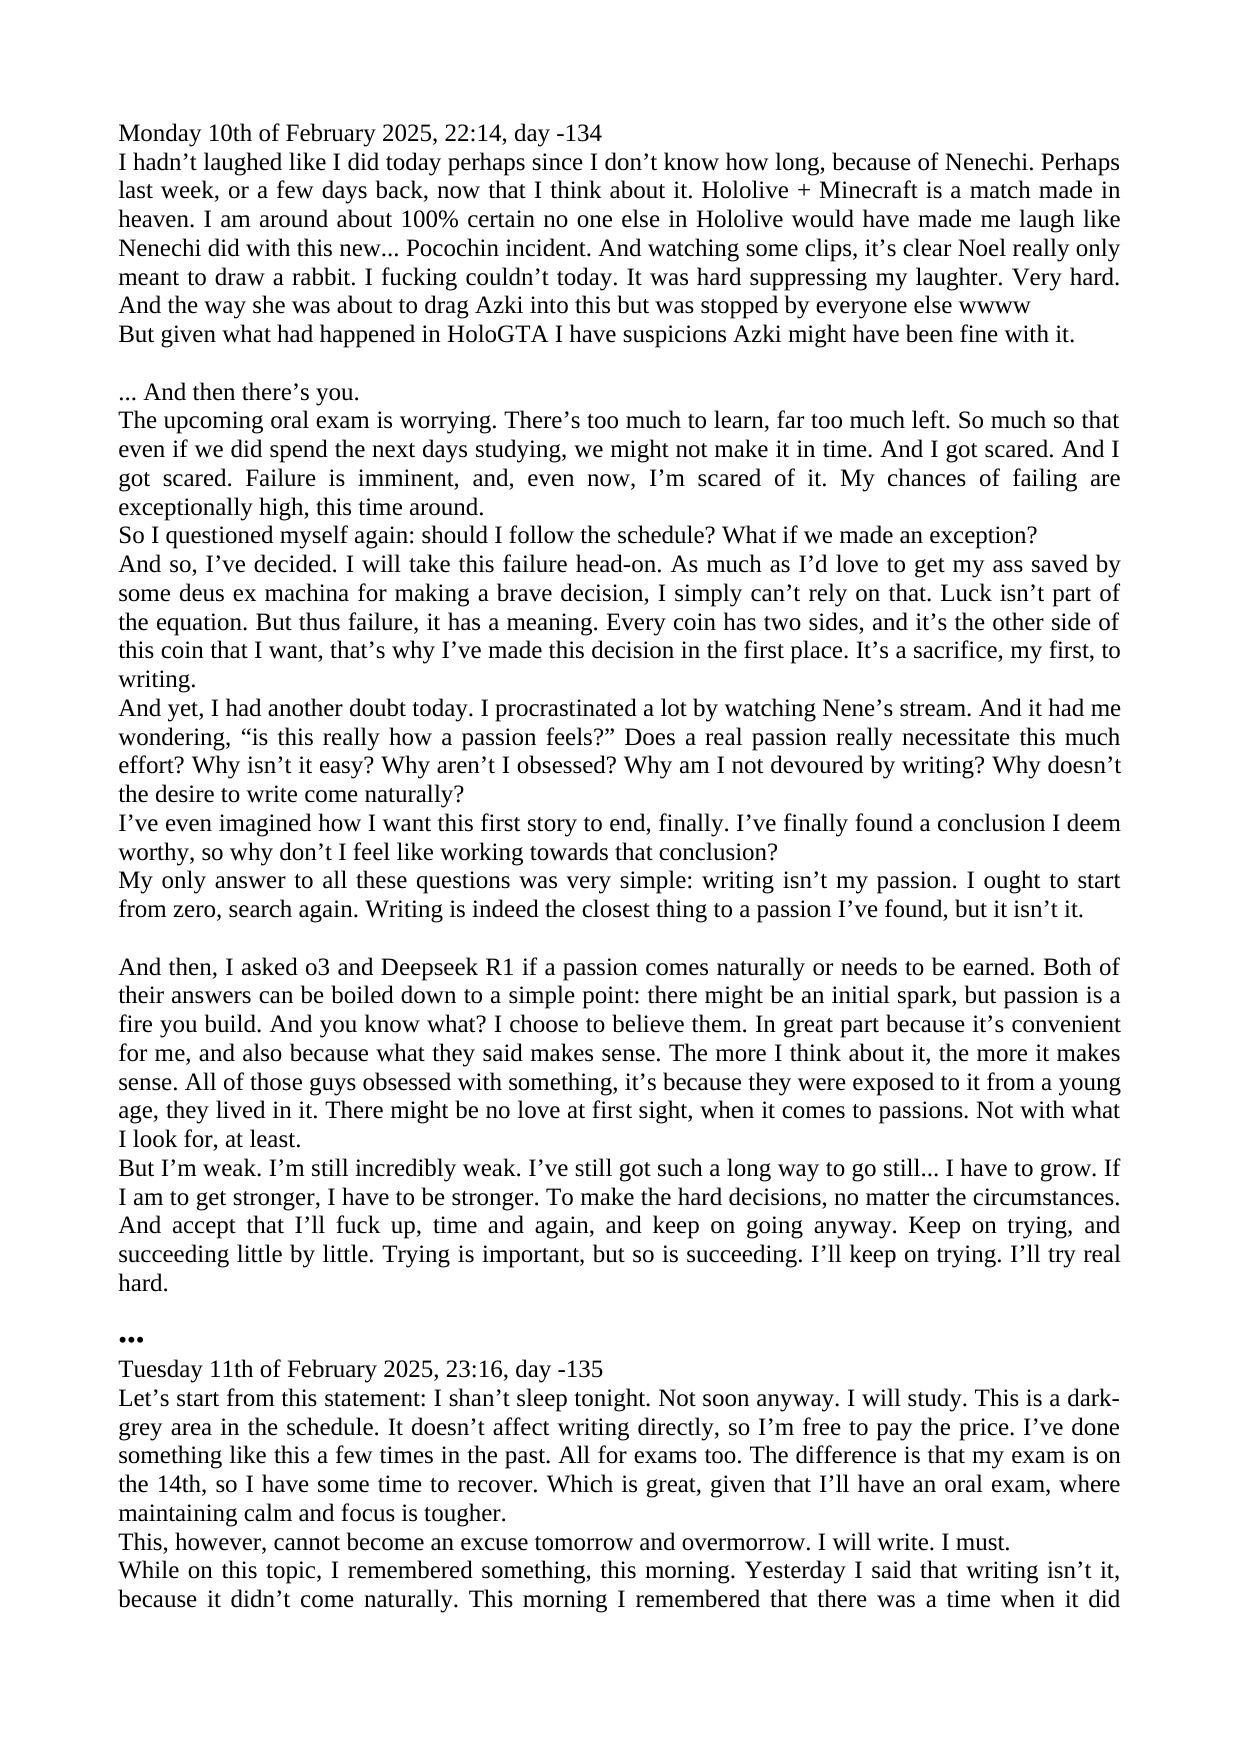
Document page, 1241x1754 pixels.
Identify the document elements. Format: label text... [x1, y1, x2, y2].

text Let’s start from this statement: I shan’t sleep tonight. Not soon anyway. I will study. This is a dark-grey area in the schedule. It doesn’t affect writing directly, so I’m free to pay the price. I’ve done something like this a few times in the past. All for exams too. The difference is that my exam is on the 14th, so I have some time to recover. Which is great, given that I’ll have an oral exam, where maintaining calm and focus is tougher. [118, 1383, 1122, 1527]
text But given what had happened in HoloGTA I have suspicions Azki might have been fine with it. [118, 319, 1122, 348]
text Tuesday 11th of February 2025, 23:16, day -135 [118, 1354, 1122, 1383]
text And so, I’ve decided. I will take this failure head-on. As much as I’d love to get my ass saved by some deus ex machina for making a brave decision, I simply can’t rely on that. Luck isn’t part of the equation. But thus failure, it has a meaning. Every coin has two sides, and it’s the other side of this coin that I want, that’s why I’ve made this decision in the first place. It’s a sacrifice, my first, to writing. [118, 549, 1122, 693]
text And yet, I had another doubt today. I procrastinated a lot by watching Nene’s stream. And it had me wondering, “is this really how a passion feels?” Does a real passion really necessitate this much effort? Why isn’t it easy? Why aren’t I obsessed? Why am I not devoured by writing? Why doesn’t the desire to write come naturally? [118, 693, 1122, 808]
text Monday 10th of February 2025, 22:14, day -134 [118, 118, 1122, 147]
text So I questioned myself again: should I follow the schedule? What if we made an exception? [118, 521, 1122, 549]
text While on this topic, I remembered something, this morning. Yesterday I said that writing isn’t it, because it didn’t come naturally. This morning I remembered that there was a time when it did [118, 1556, 1122, 1613]
text ... And then there’s you. [118, 377, 1122, 406]
text My only answer to all these questions was very simple: writing isn’t my passion. I ought to start from zero, search again. Writing is indeed the closest thing to a passion I’ve found, but it isn’t it. [118, 866, 1122, 923]
text ••• [118, 1326, 1122, 1354]
text The upcoming oral exam is worrying. There’s too much to learn, far too much left. So much so that even if we did spend the next days studying, we might not make it in time. And I got scared. And I got scared. Failure is imminent, and, even now, I’m scared of it. My chances of failing are exceptionally high, this time around. [118, 406, 1122, 521]
text But I’m weak. I’m still incredibly weak. I’ve still got such a long way to go still... I have to grow. If I am to get stronger, I have to be stronger. To make the hard decisions, no matter the circumstances. And accept that I’ll fuck up, time and again, and keep on going anyway. Keep on trying, and succeeding little by little. Trying is important, but so is succeeding. I’ll keep on trying. I’ll try real hard. [118, 1153, 1122, 1297]
text This, however, cannot become an excuse tomorrow and overmorrow. I will write. I must. [118, 1527, 1122, 1556]
text I hadn’t laughed like I did today perhaps since I don’t know how long, because of Nenechi. Perhaps last week, or a few days back, now that I think about it. Hololive + Minecraft is a match made in heaven. I am around about 100% certain no one else in Hololive would have made me laugh like Nenechi did with this new... Pocochin incident. And watching some clips, it’s clear Noel really only meant to draw a rabbit. I fucking couldn’t today. It was hard suppressing my laughter. Very hard. And the way she was about to drag Azki into this but was stopped by everyone else wwww [118, 147, 1122, 319]
text And then, I asked o3 and Deepseek R1 if a passion comes naturally or needs to be earned. Both of their answers can be boiled down to a simple point: there might be an initial spark, but passion is a fire you build. And you know what? I choose to believe them. In great part because it’s convenient for me, and also because what they said makes sense. The more I think about it, the more it makes sense. All of those guys obsessed with something, it’s because they were exposed to it from a young age, they lived in it. There might be no love at first sight, when it comes to passions. Not with what I look for, at least. [118, 952, 1122, 1153]
text I’ve even imagined how I want this first story to end, finally. I’ve finally found a conclusion I deem worthy, so why don’t I feel like working towards that conclusion? [118, 808, 1122, 866]
